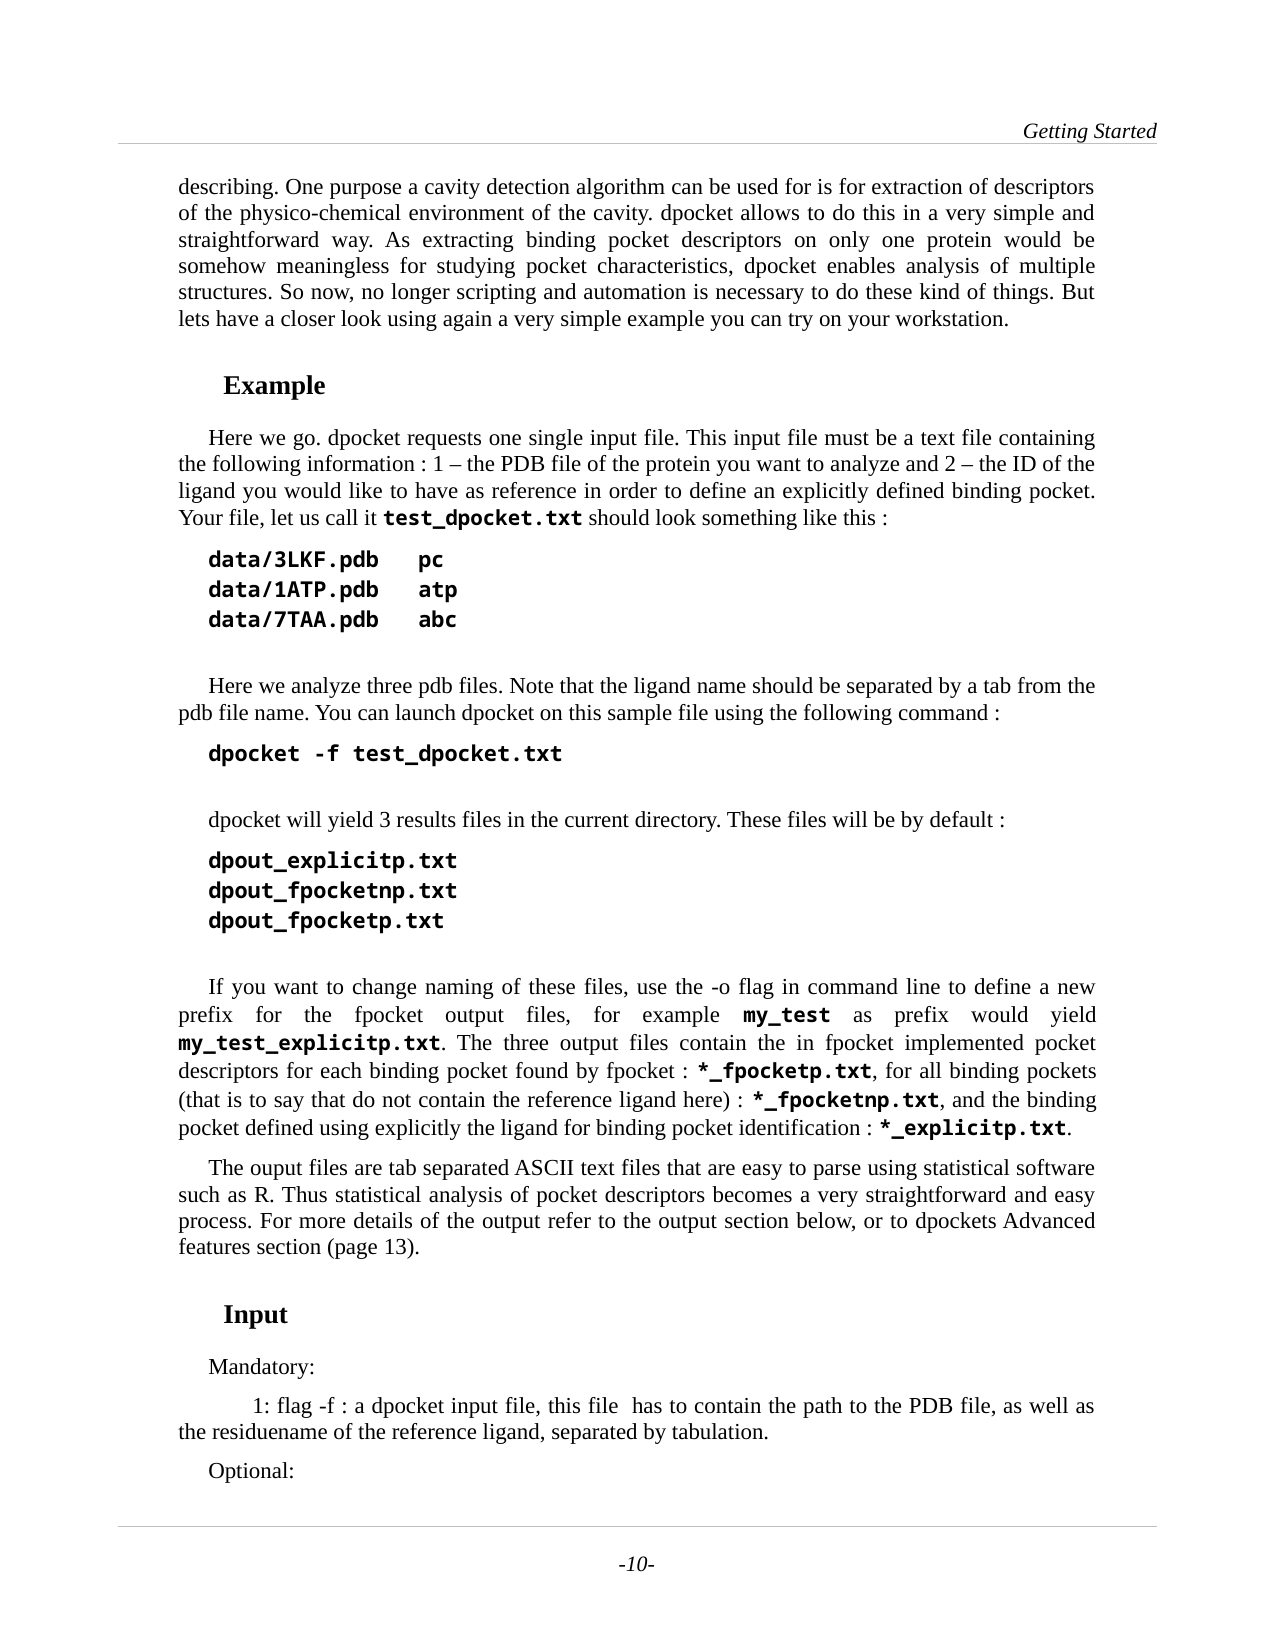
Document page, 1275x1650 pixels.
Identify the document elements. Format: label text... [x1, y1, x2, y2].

text The ouput files are tab separated ASCII text files that are easy to parse using statistical software such as R. Thus statistical analysis of pocket descriptors becomes a very straightforward and easy process. For more details of the output refer to the output section below, or to dpockets Advanced features section (page 13). [178, 1154, 1097, 1260]
text Optional: [178, 1457, 1097, 1483]
text 1: flag -f : a dpocket input file, this file has to contain the path to the PDB file, as well as the residuename of the reference ligand, separated by tabulation. [178, 1392, 1097, 1444]
text dpocket -f test_dpocket.txt [208, 738, 1157, 767]
text Here we analyze three pdb files. Note that the ligand name should be separated by a tab from the pdb file name. You can launch dpocket on this sample file using the following command : [178, 672, 1097, 725]
subtitle Input [223, 1298, 1157, 1329]
text dpout_fpocketnp.txt [208, 875, 1157, 905]
text dpout_fpocketp.txt [208, 905, 1157, 934]
text data/7TAA.pdb abc [208, 604, 1157, 633]
text dpocket will yield 3 results files in the current directory. These files will be by default : [178, 806, 1097, 833]
text data/1ATP.pdb atp [208, 574, 1157, 604]
text If you want to change naming of these files, use the -o flag in command line to define a new prefix for the fpocket output files, for example my_test as prefix would yield my_test_explicitp.txt. The three output files contain the in fpocket implemented pocket descriptors for each binding pocket found by fpocket : *_fpocketp.txt, for all binding pockets (that is to say that do not contain the reference ligand here) : *_fpocketnp.txt, and the binding pocket defined using explicitly the ligand for binding pocket identification : *_explicitp.txt. [178, 973, 1097, 1142]
text data/3LKF.pdb pc [208, 544, 1157, 574]
text dpout_explicitp.txt [208, 845, 1157, 875]
subtitle Example [223, 369, 1157, 400]
text describing. One purpose a cavity detection algorithm can be used for is for extraction of descriptors of the physico-chemical environment of the cavity. dpocket allows to do this in a very simple and straightforward way. As extracting binding pocket descriptors on only one protein would be somehow meaningless for studying pocket characteristics, dpocket enables analysis of multiple structures. So now, no longer scripting and automation is necessary to do these kind of things. But lets have a closer look using again a very simple example you can try on your workstation. [178, 173, 1097, 331]
text Here we go. dpocket requests one single input file. This input file must be a text file containing the following information : 1 – the PDB file of the protein you want to analyze and 2 – the ID of the ligand you would like to have as reference in order to define an explicitly defined binding pocket. Your file, let us call it test_dpocket.txt should look something like this : [178, 424, 1097, 532]
text Mandatory: [178, 1353, 1097, 1379]
